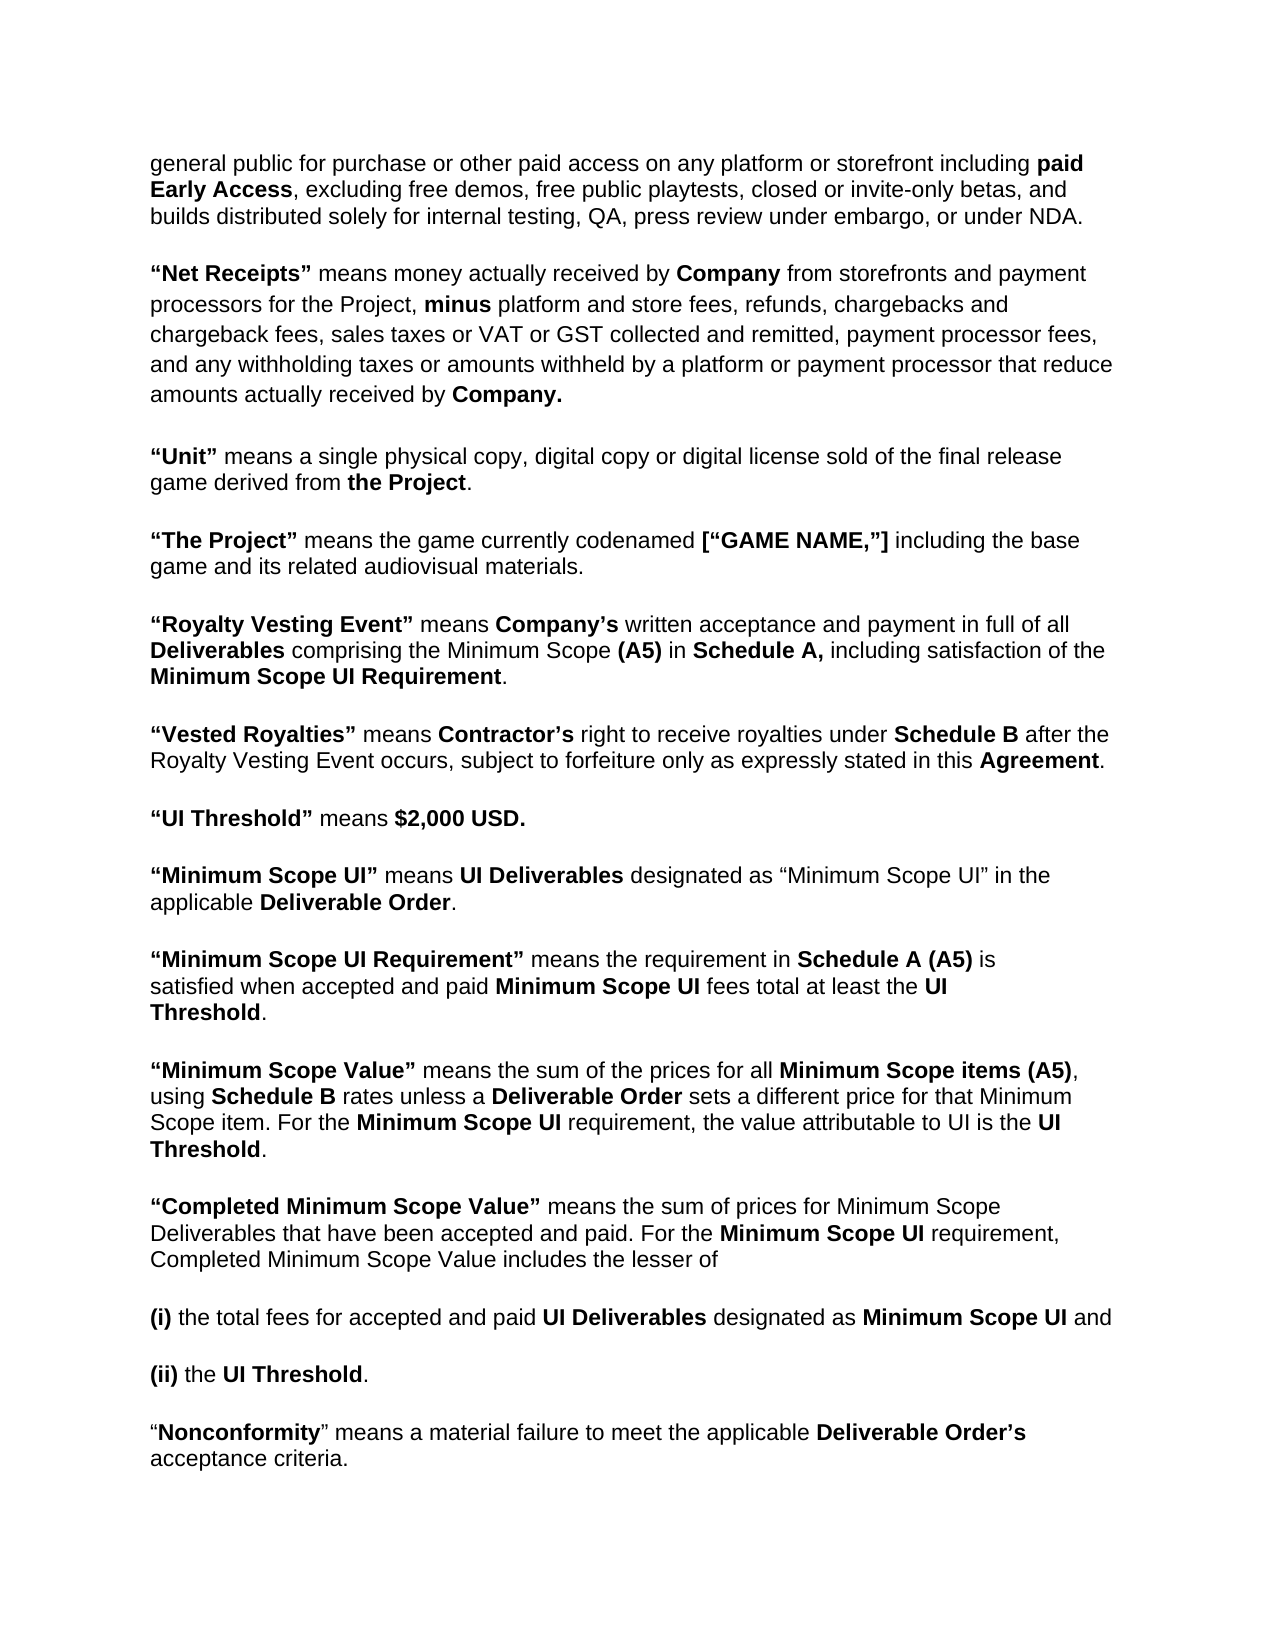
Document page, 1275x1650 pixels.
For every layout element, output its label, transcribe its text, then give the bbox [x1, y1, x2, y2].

text (ii) the UI Threshold. [150, 1361, 1125, 1388]
text “Completed Minimum Scope Value” means the sum of prices for Minimum Scope Deliverables that have been accepted and paid. For the Minimum Scope UI requirement, Completed Minimum Scope Value includes the lesser of [150, 1193, 1125, 1272]
text “UI Threshold” means $2,000 USD. [150, 805, 1062, 831]
text “Unit” means a single physical copy, digital copy or digital license sold of the final release game derived from the Project. [150, 443, 1125, 495]
text “Net Receipts” means money actually received by Company from storefronts and payment processors for the Project, minus platform and store fees, refunds, chargebacks and chargeback fees, sales taxes or VAT or GST collected and remitted, payment processor fees, and any withholding taxes or amounts withheld by a platform or payment processor that reduce amounts actually received by Company. [150, 260, 1125, 407]
text “Vested Royalties” means Contractor’s right to receive royalties under Schedule B after the Royalty Vesting Event occurs, subject to forfeiture only as expressly stated in this Agreement. [150, 721, 1125, 773]
text general public for purchase or other paid access on any platform or storefront including paid Early Access, excluding free demos, free public playtests, closed or invite-only betas, and builds distributed solely for internal testing, QA, press review under embargo, or under NDA. [150, 150, 1125, 229]
text “Nonconformity” means a material failure to meet the applicable Deliverable Order’s acceptance criteria. [150, 1419, 1125, 1472]
text “Minimum Scope UI Requirement” means the requirement in Schedule A (A5) is satisfied when accepted and paid Minimum Scope UI fees total at least the UI Threshold. [150, 946, 1062, 1025]
text “Minimum Scope UI” means UI Deliverables designated as “Minimum Scope UI” in the applicable Deliverable Order. [150, 862, 1062, 915]
text “The Project” means the game currently codenamed [“GAME NAME,”] including the base game and its related audiovisual materials. [150, 527, 1125, 579]
text “Minimum Scope Value” means the sum of the prices for all Minimum Scope items (A5), using Schedule B rates unless a Deliverable Order sets a different price for that Minimum Scope item. For the Minimum Scope UI requirement, the value attributable to UI is the UI Threshold. [150, 1057, 1125, 1162]
text (i) the total fees for accepted and paid UI Deliverables designated as Minimum Scope UI and [150, 1304, 1125, 1330]
text “Royalty Vesting Event” means Company’s written acceptance and payment in full of all Deliverables comprising the Minimum Scope (A5) in Schedule A, including satisfaction of the Minimum Scope UI Requirement. [150, 611, 1125, 689]
